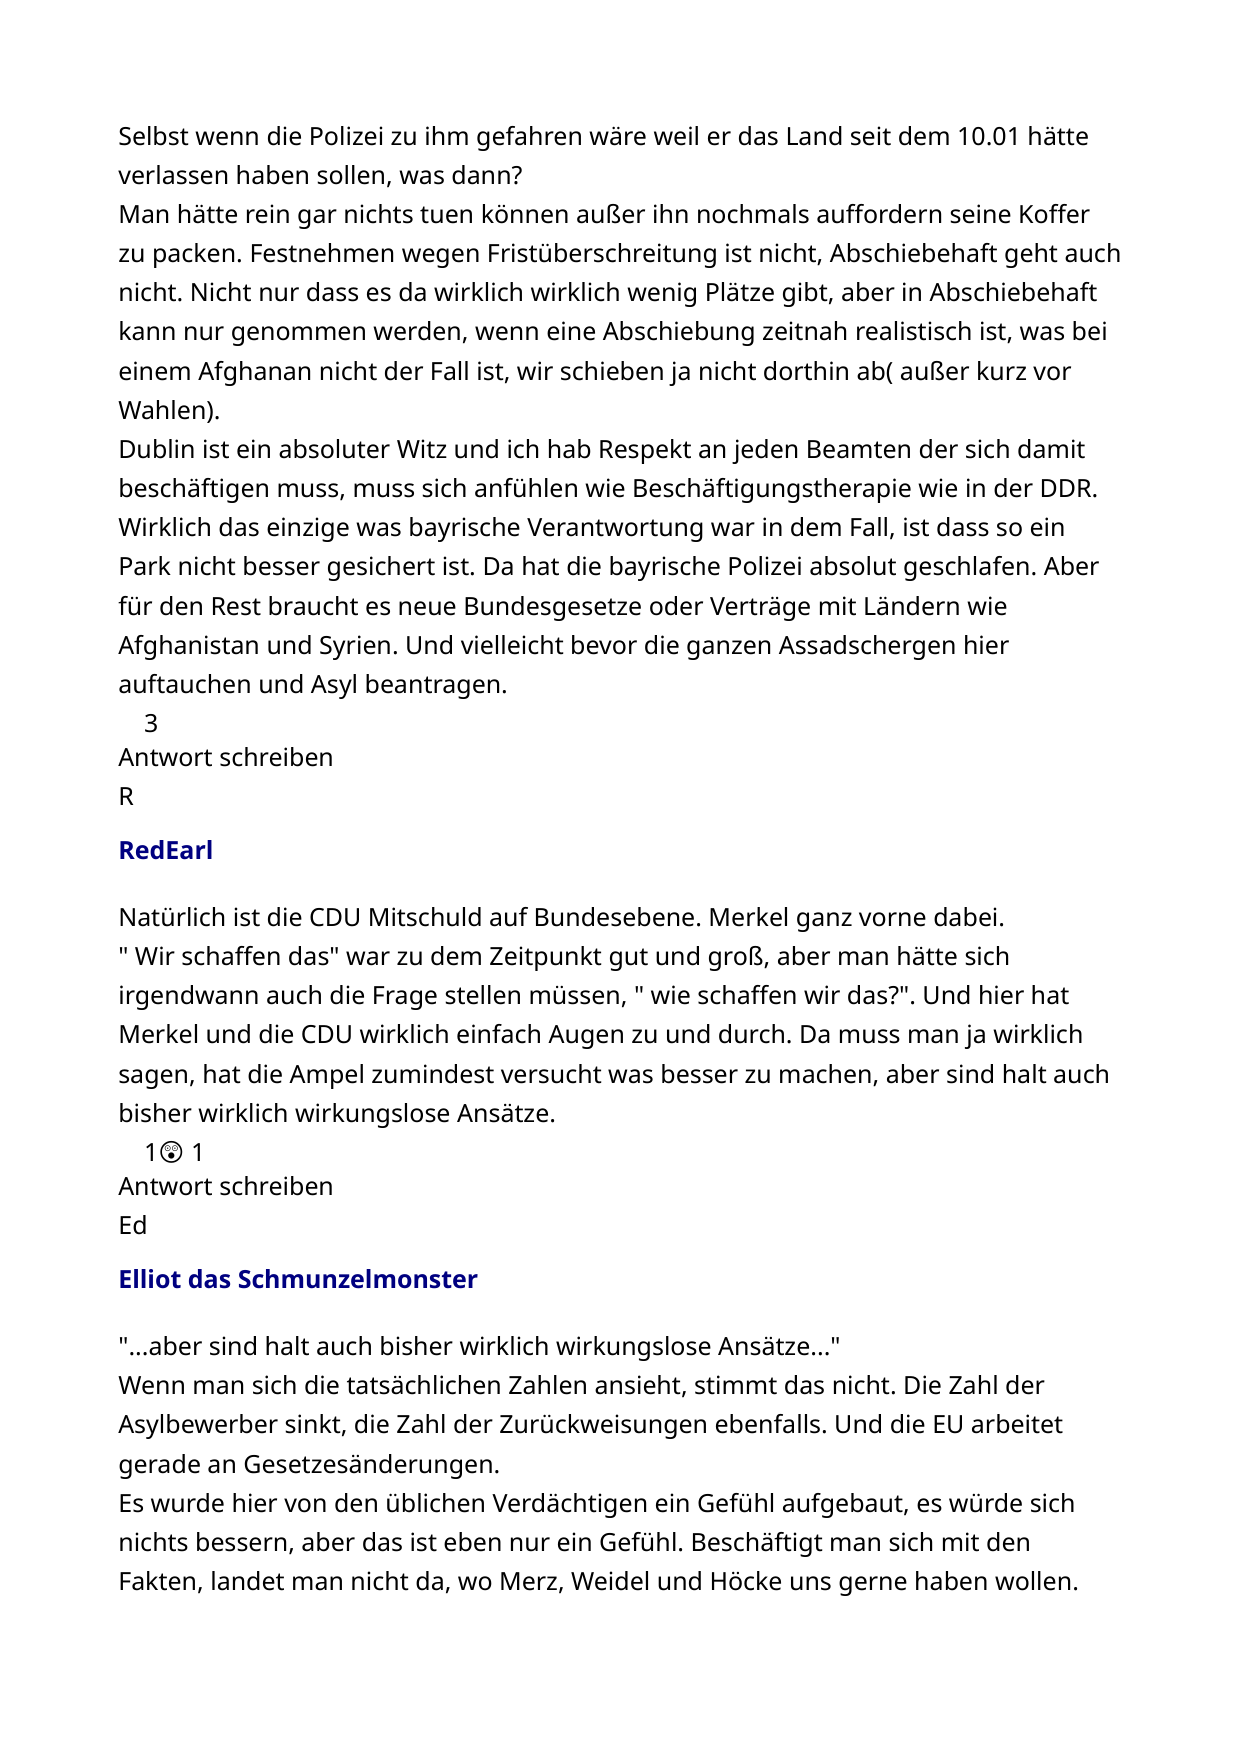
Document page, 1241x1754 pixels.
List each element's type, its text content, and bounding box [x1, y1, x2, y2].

text 🤨 3 [118, 706, 1122, 740]
text Dublin ist ein absoluter Witz und ich hab Respekt an jeden Beamten der sich damit beschäftigen muss, muss sich anfühlen wie Beschäftigungstherapie wie in der DDR. [118, 431, 1122, 505]
text Natürlich ist die CDU Mitschuld auf Bundesebene. Merkel ganz vorne dabei. [118, 900, 1122, 934]
text 🙁 1😲 1 [118, 1135, 1122, 1169]
text Antwort schreiben [118, 1169, 1122, 1203]
text "...aber sind halt auch bisher wirklich wirkungslose Ansätze..." [118, 1329, 1122, 1363]
text Selbst wenn die Polizei zu ihm gefahren wäre weil er das Land seit dem 10.01 hätte verlassen haben sollen, was dann? [118, 118, 1122, 191]
subtitle RedEarl [118, 833, 1122, 867]
text R [118, 779, 1122, 813]
text Man hätte rein gar nichts tuen können außer ihn nochmals auffordern seine Koffer zu packen. Festnehmen wegen Fristüberschreitung ist nicht, Abschiebehaft geht auch nicht. Nicht nur dass es da wirklich wirklich wenig Plätze gibt, aber in Abschiebehaft kann nur genommen werden, wenn eine Abschiebung zeitnah realistisch ist, was bei einem Afghanan nicht der Fall ist, wir schieben ja nicht dorthin ab( außer kurz vor Wahlen). [118, 196, 1122, 426]
text " Wir schaffen das" war zu dem Zeitpunkt gut und groß, aber man hätte sich irgendwann auch die Frage stellen müssen, " wie schaffen wir das?". Und hier hat Merkel und die CDU wirklich einfach Augen zu und durch. Da muss man ja wirklich sagen, hat die Ampel zumindest versucht was besser zu machen, aber sind halt auch bisher wirklich wirkungslose Ansätze. [118, 939, 1122, 1129]
subtitle Elliot das Schmunzelmonster [118, 1262, 1122, 1296]
text Wirklich das einzige was bayrische Verantwortung war in dem Fall, ist dass so ein Park nicht besser gesichert ist. Da hat die bayrische Polizei absolut geschlafen. Aber für den Rest braucht es neue Bundesgesetze oder Verträge mit Ländern wie Afghanistan und Syrien. Und vielleicht bevor die ganzen Assadschergen hier auftauchen und Asyl beantragen. [118, 510, 1122, 701]
text Antwort schreiben [118, 740, 1122, 774]
text Ed [118, 1208, 1122, 1242]
text Wenn man sich die tatsächlichen Zahlen ansieht, stimmt das nicht. Die Zahl der Asylbewerber sinkt, die Zahl der Zurückweisungen ebenfalls. Und die EU arbeitet gerade an Gesetzesänderungen. [118, 1368, 1122, 1480]
text Es wurde hier von den üblichen Verdächtigen ein Gefühl aufgebaut, es würde sich nichts bessern, aber das ist eben nur ein Gefühl. Beschäftigt man sich mit den Fakten, landet man nicht da, wo Merz, Weidel und Höcke uns gerne haben wollen. [118, 1485, 1122, 1598]
